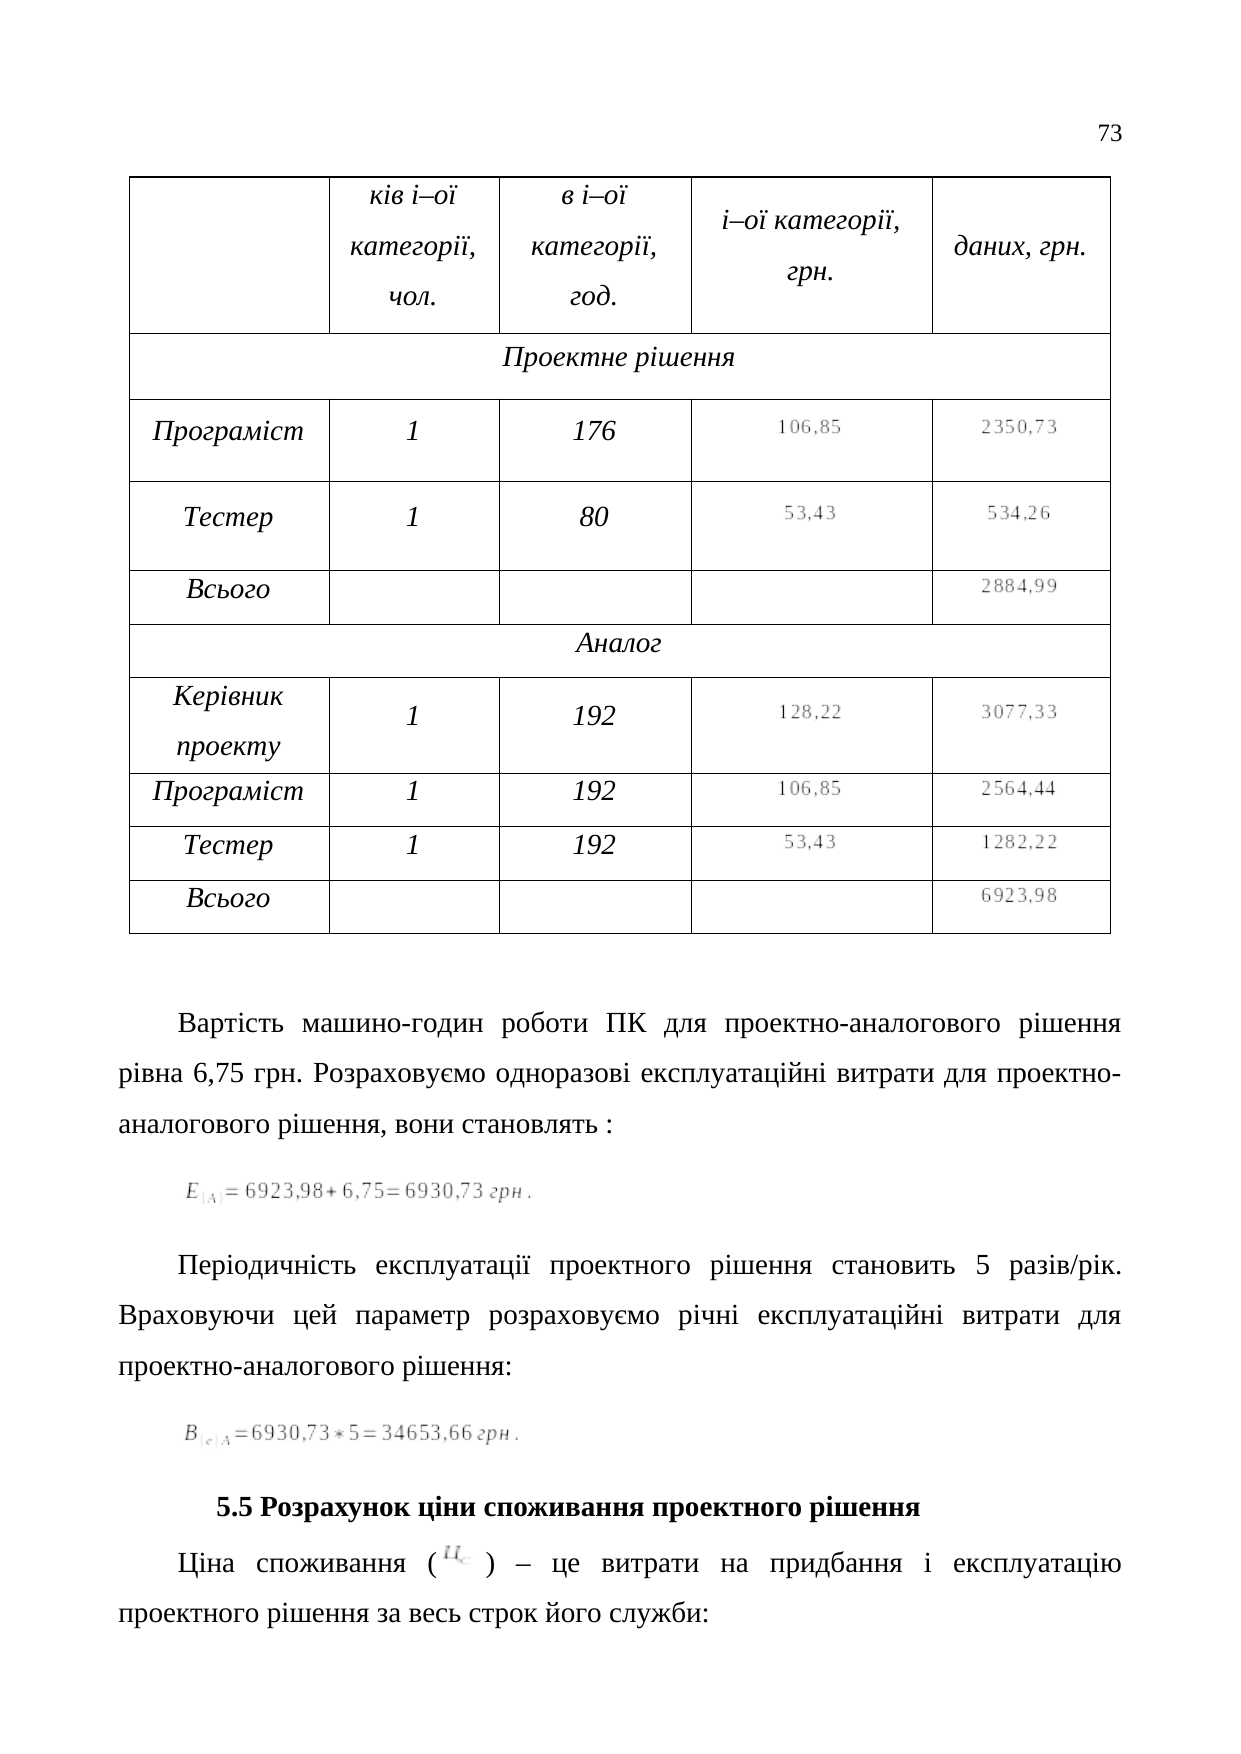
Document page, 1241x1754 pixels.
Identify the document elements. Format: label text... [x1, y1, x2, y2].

table_cell [933, 774, 1110, 826]
table_cell [692, 881, 932, 933]
text Періодичність експлуатації проектного рішення становить 5 разів/рік. Враховуючи цей параметр розраховуємо річні експлуатаційні витрати для проектно-аналогового рішення: [118, 1247, 1122, 1381]
text Ціна споживання () – це витрати на придбання і експлуатацію проектного рішення за весь строк його служби: [118, 1539, 1122, 1629]
table_cell 192 [500, 774, 691, 826]
table_cell Програміст [130, 400, 329, 481]
text Вартість машино-годин роботи ПК для проектно-аналогового рішення рівна 6,75 грн. Розраховуємо одноразові експлуатаційні витрати для проектно-аналогового рішення, вони становлять : [118, 1005, 1122, 1139]
table_cell [330, 571, 499, 624]
table_cell [692, 827, 932, 879]
table_cell [692, 482, 932, 570]
table_header даних, грн. [933, 178, 1110, 332]
table_cell Всього [130, 881, 329, 933]
table_cell 1 [330, 827, 499, 879]
table_cell [692, 678, 932, 772]
table_cell 192 [500, 678, 691, 772]
table_cell 1 [330, 774, 499, 826]
table_cell 1 [330, 482, 499, 570]
table_cell [692, 400, 932, 481]
table_cell Тестер [130, 482, 329, 570]
table_cell [933, 827, 1110, 879]
subtitle 5.5 Розрахунок ціни споживання проектного рішення [177, 1489, 1122, 1522]
table_cell [933, 571, 1110, 624]
table_cell [692, 774, 932, 826]
table_cell Програміст [130, 774, 329, 826]
table_header ків і–ої категорії, чол. [330, 178, 499, 332]
table_header і–ої категорії, грн. [692, 178, 932, 332]
table_cell [500, 881, 691, 933]
table_cell 80 [500, 482, 691, 570]
table_cell [692, 571, 932, 624]
table_cell [933, 881, 1110, 933]
table_cell Керівник проекту [130, 678, 329, 772]
table_cell 176 [500, 400, 691, 481]
table_cell 192 [500, 827, 691, 879]
table_cell Всього [130, 571, 329, 624]
table_cell [933, 400, 1110, 481]
table_header [130, 178, 329, 332]
table_cell Тестер [130, 827, 329, 879]
table_cell 1 [330, 400, 499, 481]
table_cell [330, 881, 499, 933]
table_cell Проектне рішення [130, 334, 1110, 398]
table_header в і–ої категорії, год. [500, 178, 691, 332]
table_cell [933, 678, 1110, 772]
table_cell [500, 571, 691, 624]
table_cell [933, 482, 1110, 570]
table_cell 1 [330, 678, 499, 772]
table_cell Аналог [130, 625, 1110, 677]
